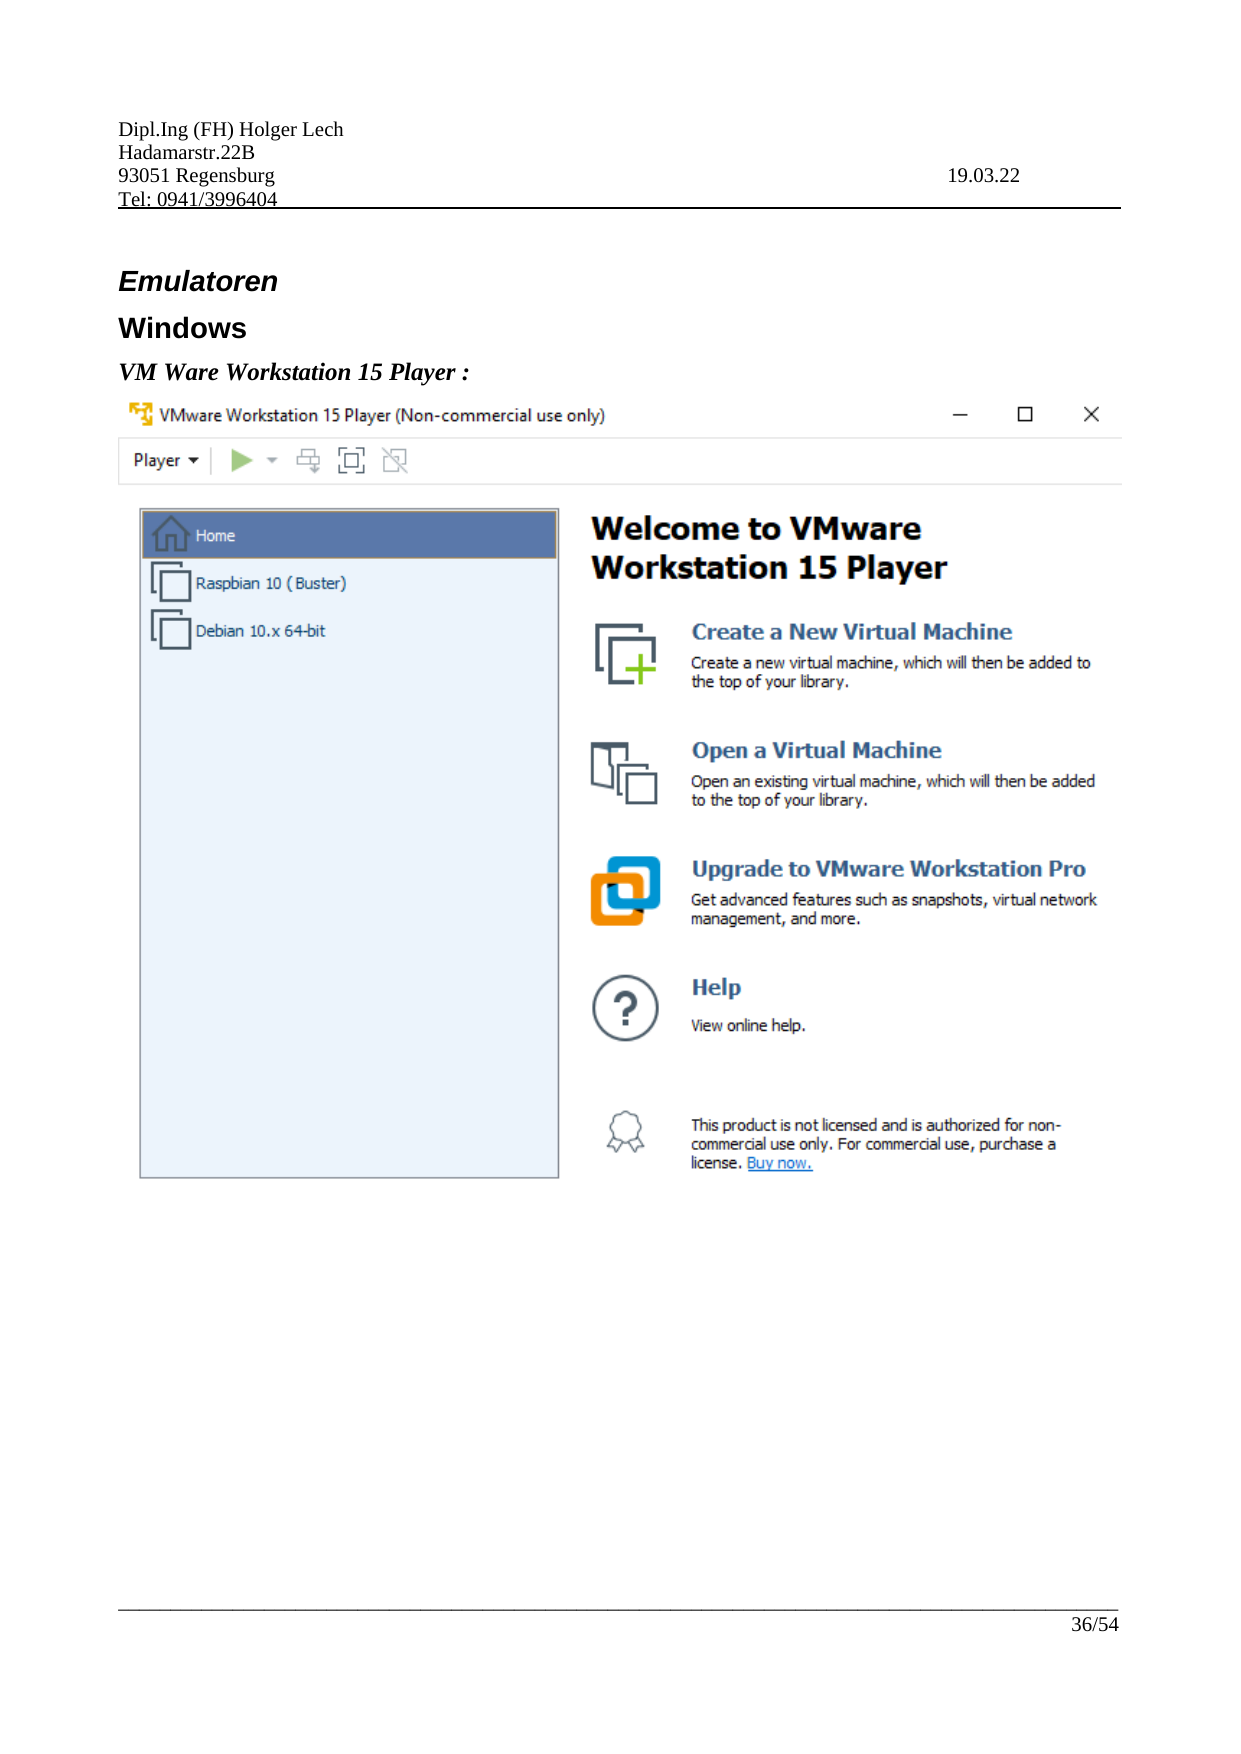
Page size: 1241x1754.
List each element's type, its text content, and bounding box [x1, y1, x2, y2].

subtitle Windows [118, 312, 1122, 345]
subtitle Emulatoren [118, 265, 1122, 298]
text VM Ware Workstation 15 Player : [118, 358, 1122, 385]
picture [118, 397, 1122, 1199]
